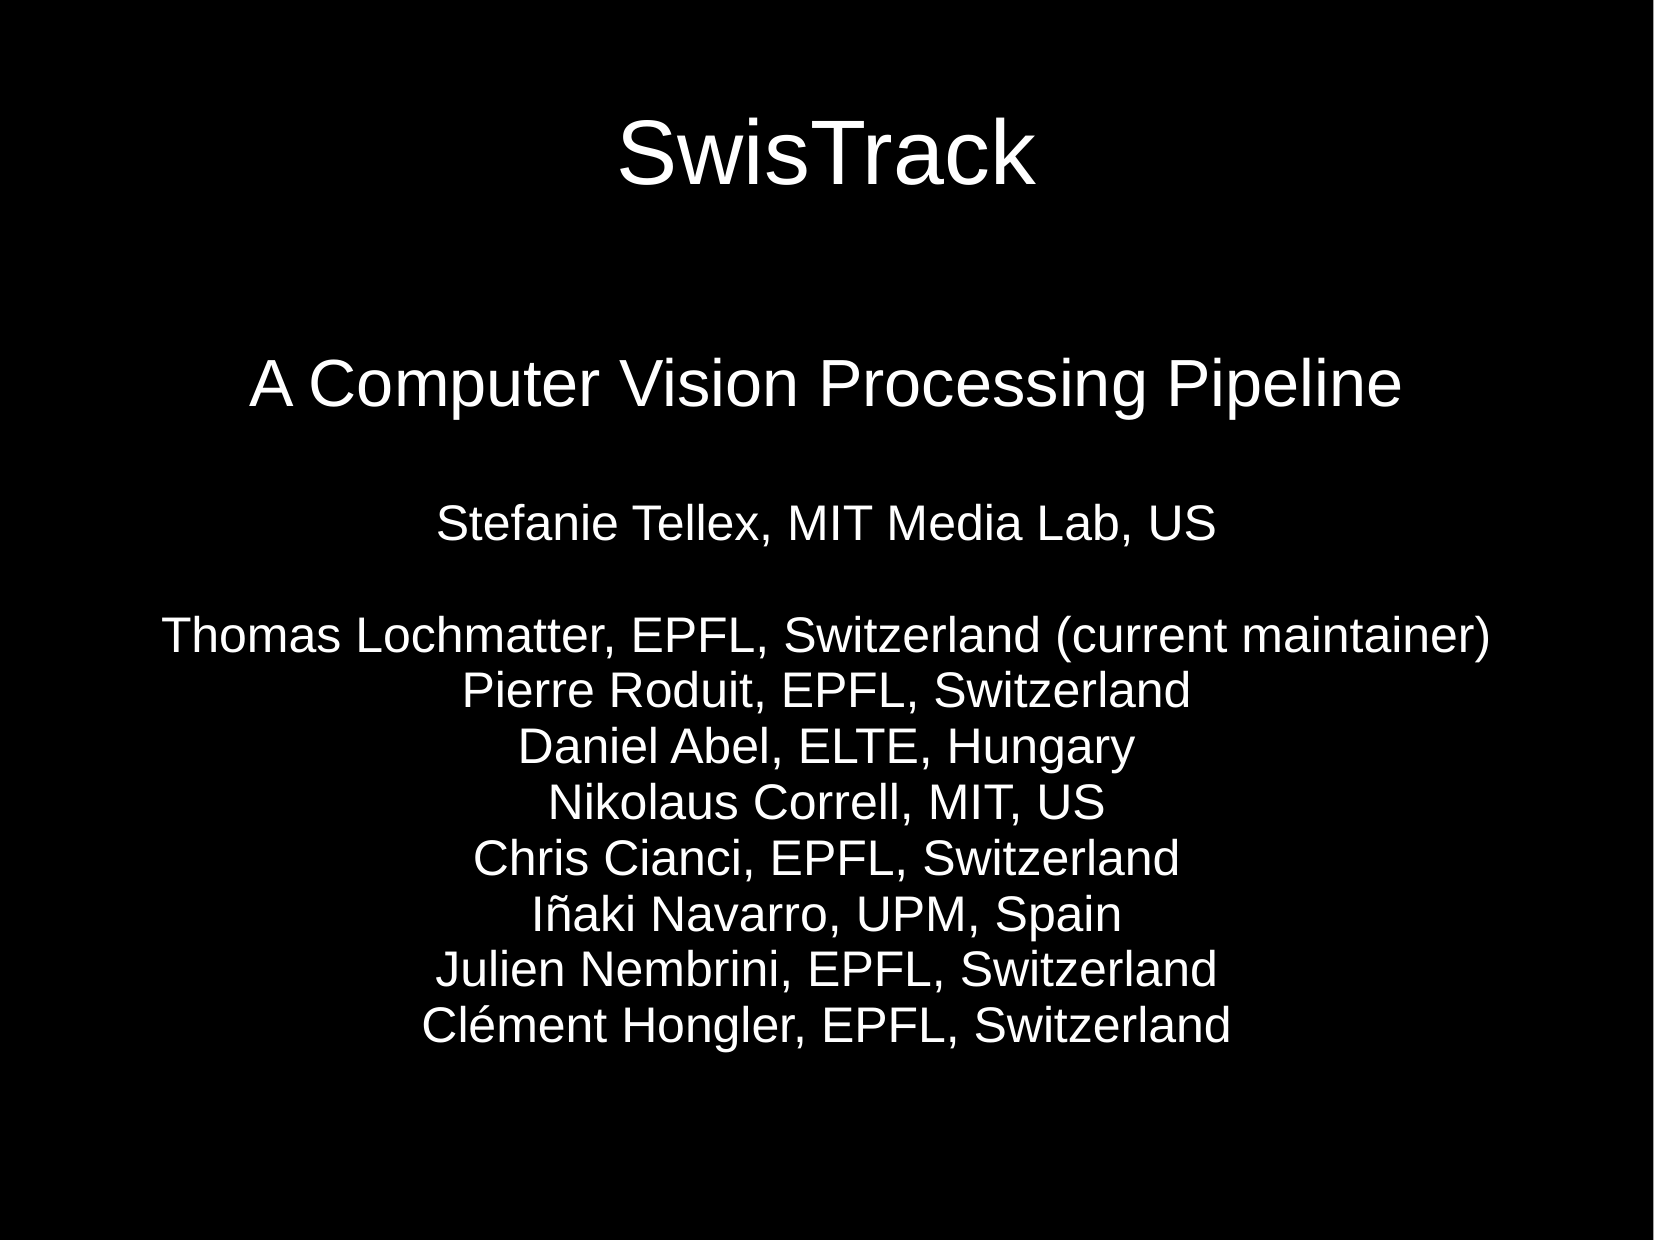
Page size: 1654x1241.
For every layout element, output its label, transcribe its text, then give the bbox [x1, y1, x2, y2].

subtitle A Computer Vision Processing Pipeline Stefanie Tellex, MIT Media Lab, US Thomas Lochmatter, EPFL, Switzerland (current maintainer) Pierre Roduit, EPFL, Switzerland Daniel Abel, ELTE, Hungary Nikolaus Correll, MIT, US Chris Cianci, EPFL, Switzerland Iñaki Navarro, UPM, Spain Julien Nembrini, EPFL, Switzerland Clément Hongler, EPFL, Switzerland [82, 297, 1571, 1102]
title SwisTrack [82, 56, 1571, 250]
